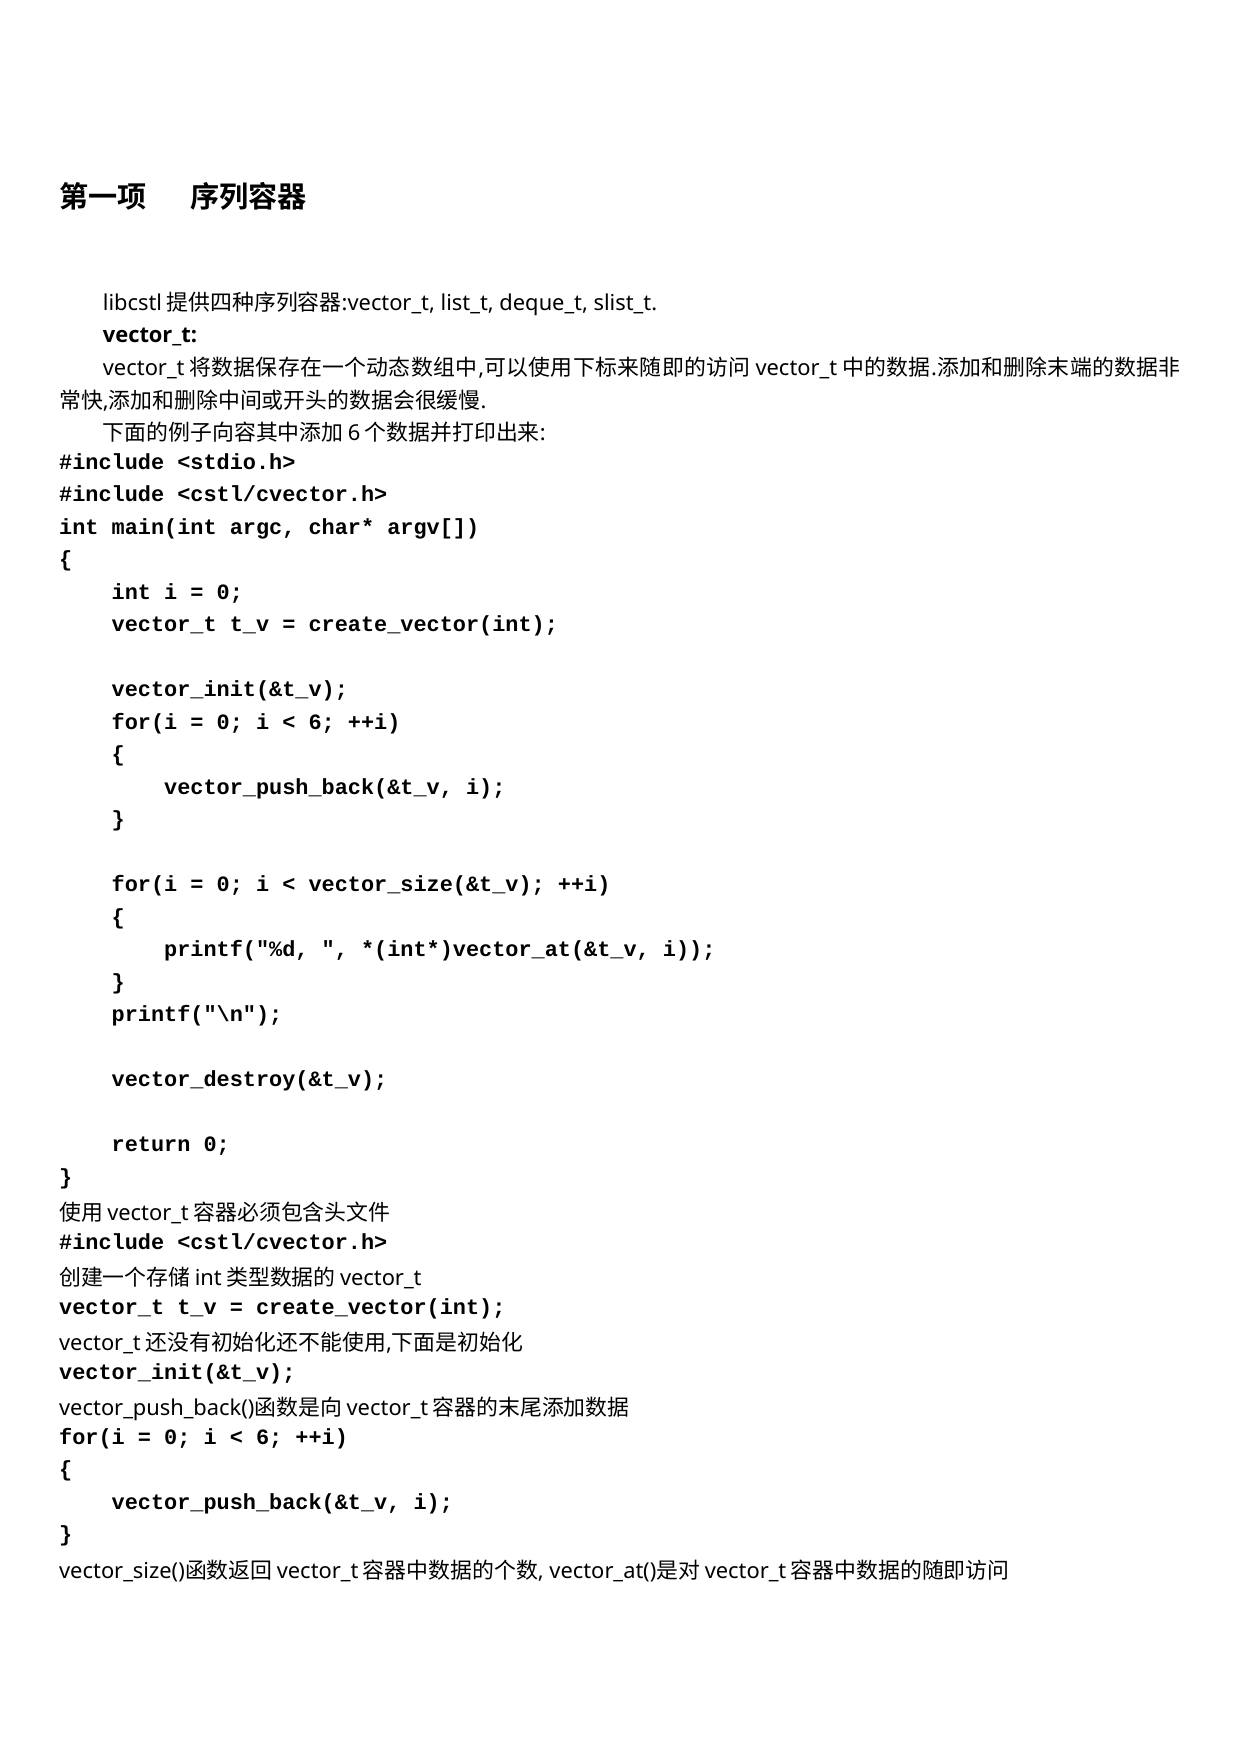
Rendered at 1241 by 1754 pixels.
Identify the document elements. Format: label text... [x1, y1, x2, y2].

text vector_t还没有初始化还不能使用,下面是初始化 [59, 1325, 1181, 1357]
text 使用vector_t容器必须包含头文件 [59, 1195, 1181, 1227]
text { [59, 545, 1181, 577]
text } [59, 1162, 1181, 1195]
text #include <cstl/cvector.h> [59, 480, 1181, 512]
text int main(int argc, char* argv[]) [59, 512, 1181, 545]
text #include <stdio.h> [59, 447, 1181, 480]
text vector_push_back()函数是向vector_t容器的末尾添加数据 [59, 1390, 1181, 1422]
text vector_init(&t_v); [59, 1357, 1181, 1390]
text printf("\n"); [59, 1000, 1181, 1032]
text int i = 0; [59, 577, 1181, 610]
text for(i = 0; i < 6; ++i) [59, 1422, 1181, 1455]
text vector_t t_v = create_vector(int); [59, 1292, 1181, 1325]
text for(i = 0; i < vector_size(&t_v); ++i) [59, 870, 1181, 902]
text for(i = 0; i < 6; ++i) [59, 707, 1181, 740]
text vector_init(&t_v); [59, 675, 1181, 707]
text } [59, 967, 1181, 1000]
text vector_t t_v = create_vector(int); [59, 610, 1181, 642]
text } [59, 805, 1181, 837]
text vector_t将数据保存在一个动态数组中,可以使用下标来随即的访问vector_t中的数据.添加和删除末端的数据非常快,添加和删除中间或开头的数据会很缓慢. [59, 350, 1181, 415]
text 下面的例子向容其中添加6个数据并打印出来: [59, 415, 1181, 447]
text vector_destroy(&t_v); [59, 1065, 1181, 1097]
text vector_push_back(&t_v, i); [59, 772, 1181, 805]
text { [59, 1455, 1181, 1487]
text } [59, 1520, 1181, 1552]
text { [59, 740, 1181, 772]
text vector_push_back(&t_v, i); [59, 1487, 1181, 1520]
text #include <cstl/cvector.h> [59, 1227, 1181, 1260]
text return 0; [59, 1130, 1181, 1162]
text vector_size()函数返回vector_t容器中数据的个数, vector_at()是对vector_t容器中数据的随即访问 [59, 1552, 1181, 1585]
subtitle 序列容器 [59, 162, 1181, 227]
text libcstl提供四种序列容器:vector_t, list_t, deque_t, slist_t. [59, 285, 1181, 317]
text { [59, 902, 1181, 935]
text vector_t: [59, 317, 1181, 350]
text printf("%d, ", *(int*)vector_at(&t_v, i)); [59, 935, 1181, 967]
text 创建一个存储int类型数据的vector_t [59, 1260, 1181, 1292]
